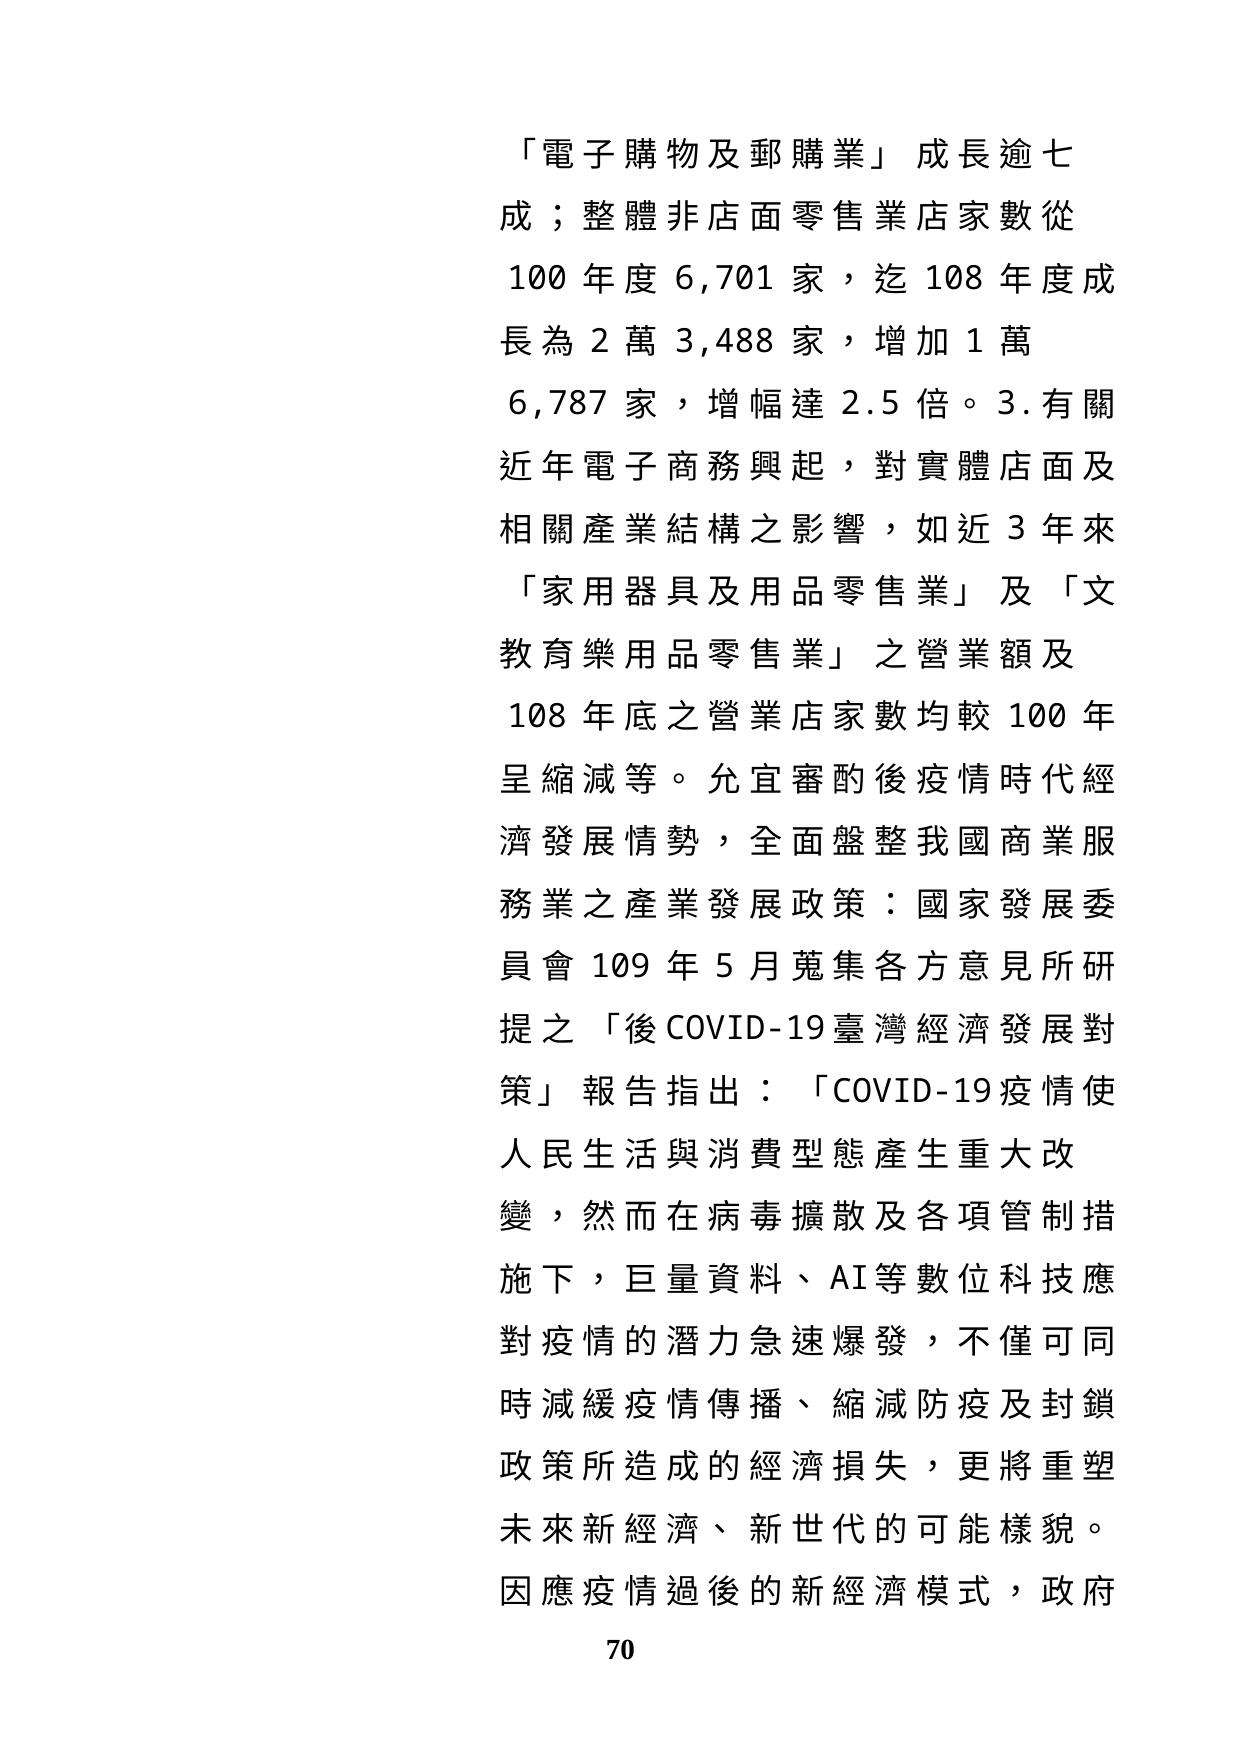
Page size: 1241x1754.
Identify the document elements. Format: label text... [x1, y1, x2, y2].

list 「電子購物及郵購業」成長逾七成；整體非店面零售業店家數從100年度6,701家，迄108年度成長為2萬3,488家，增加1萬6,787家，增幅達2.5倍。3.有關近年電子商務興起，對實體店面及相關產業結構之影響，如近3年來「家用器具及用品零售業」及「文教育樂用品零售業」之營業額及108年底之營業店家數均較100年呈縮減等。允宜審酌後疫情時代經濟發展情勢，全面盤整我國商業服務業之產業發展政策：國家發展委員會109年5月蒐集各方意見所研提之「後COVID-19臺灣經濟發展對策」報告指出：「COVID-19疫情使人民生活與消費型態產生重大改變，然而在病毒擴散及各項管制措施下，巨量資料、AI等數位科技應對疫情的潛力急速爆發，不僅可同時減緩疫情傳播、縮減防疫及封鎖政策所造成的經濟損失，更將重塑未來新經濟、新世代的可能樣貌。因應疫情過後的新經濟模式，政府 [291, 110, 1120, 1610]
